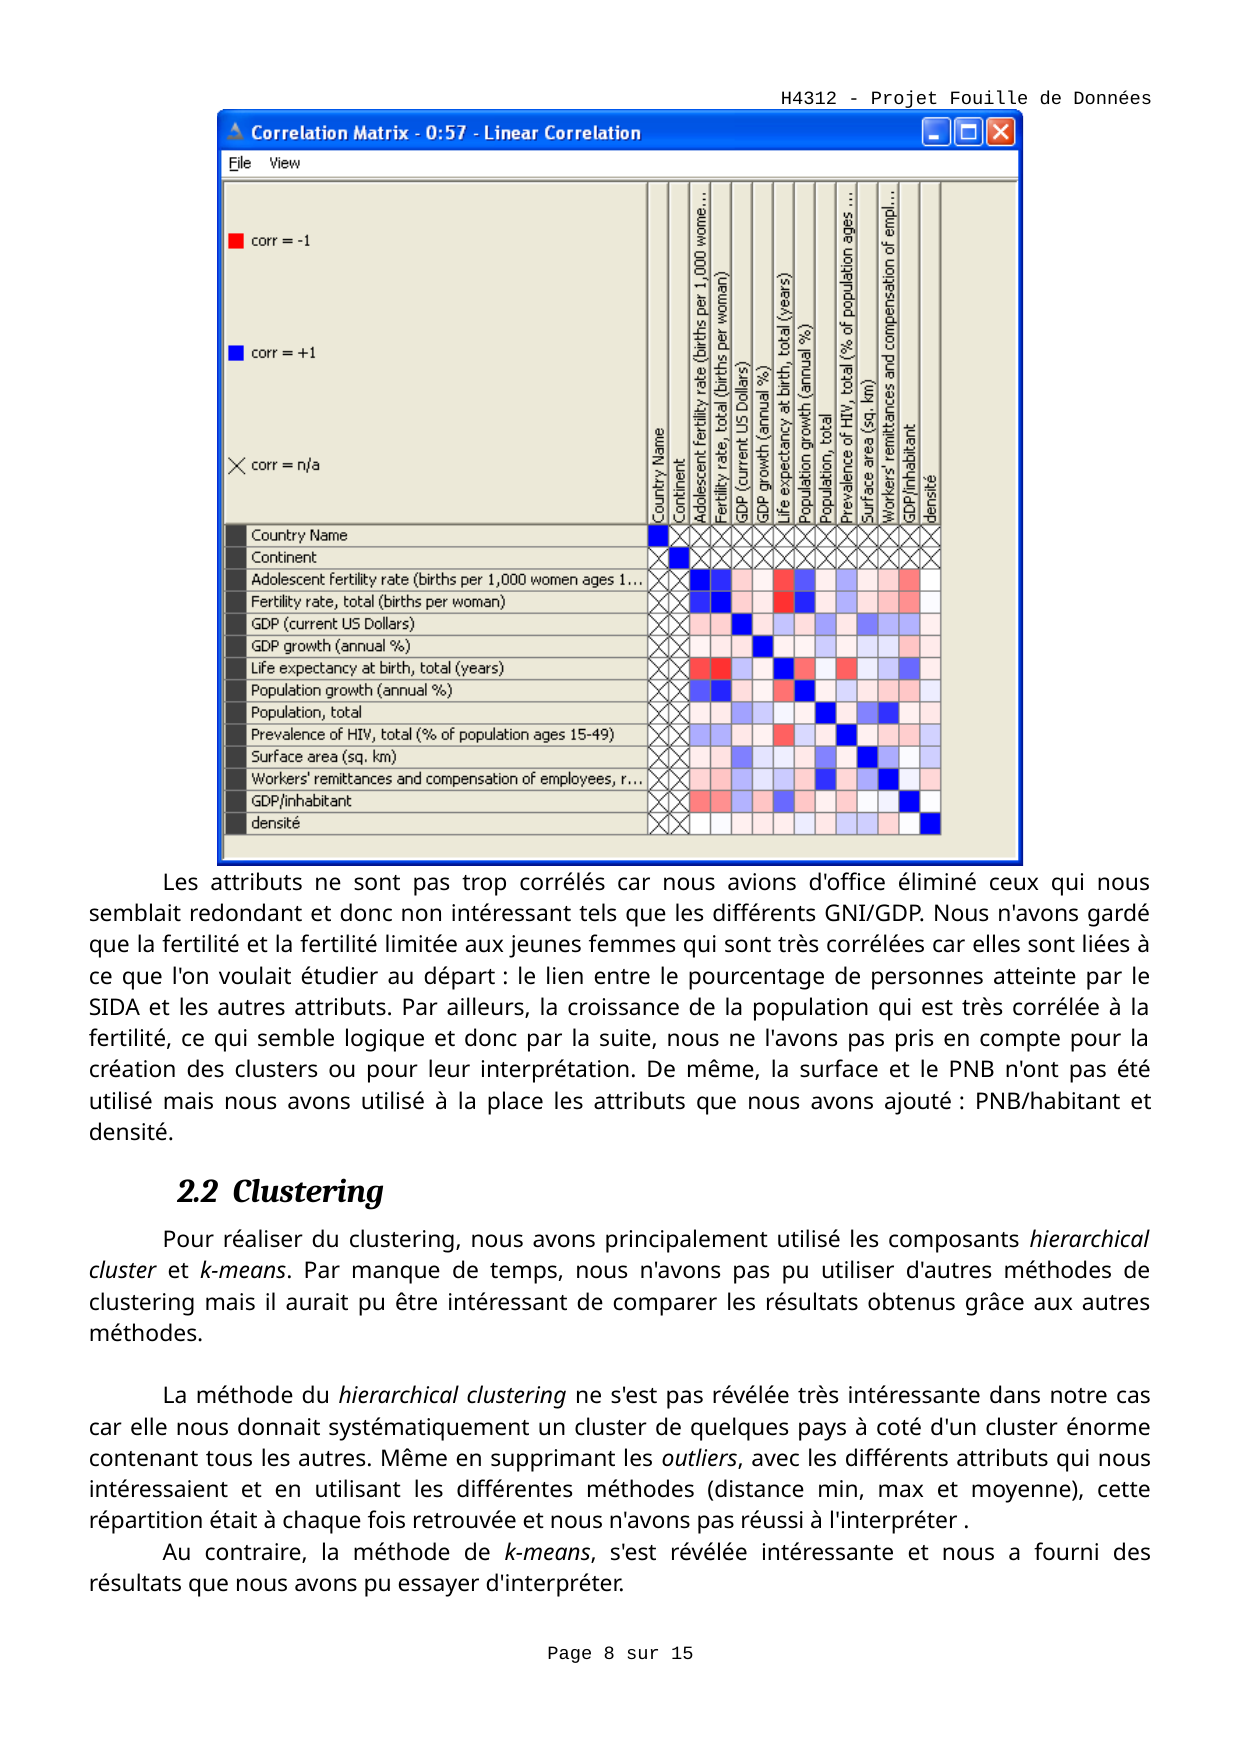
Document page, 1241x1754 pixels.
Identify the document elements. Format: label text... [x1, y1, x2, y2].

subtitle Clustering [177, 1172, 1134, 1210]
text La méthode du hierarchical clustering ne s'est pas révélée très intéressante dans notre cas car elle nous donnait systématiquement un cluster de quelques pays à coté d'un cluster énorme contenant tous les autres. Même en supprimant les outliers, avec les différents attributs qui nous intéressaient et en utilisant les différentes méthodes (distance min, max et moyenne), cette répartition était à chaque fois retrouvée et nous n'avons pas réussi à l'interpréter . [88, 1379, 1152, 1535]
text Pour réaliser du clustering, nous avons principalement utilisé les composants hierarchical cluster et k-means. Par manque de temps, nous n'avons pas pu utiliser d'autres méthodes de clustering mais il aurait pu être intéressant de comparer les résultats obtenus grâce aux autres méthodes. [88, 1223, 1152, 1348]
picture [217, 109, 1024, 866]
text Les attributs ne sont pas trop corrélés car nous avions d'office éliminé ceux qui nous semblait redondant et donc non intéressant tels que les différents GNI/GDP. Nous n'avons gardé que la fertilité et la fertilité limitée aux jeunes femmes qui sont très corrélées car elles sont liées à ce que l'on voulait étudier au départ : le lien entre le pourcentage de personnes atteinte par le SIDA et les autres attributs. Par ailleurs, la croissance de la population qui est très corrélée à la fertilité, ce qui semble logique et donc par la suite, nous ne l'avons pas pris en compte pour la création des clusters ou pour leur interprétation. De même, la surface et le PNB n'ont pas été utilisé mais nous avons utilisé à la place les attributs que nous avons ajouté : PNB/habitant et densité. [88, 866, 1152, 1147]
text Au contraire, la méthode de k-means, s'est révélée intéressante et nous a fourni des résultats que nous avons pu essayer d'interpréter. [88, 1535, 1152, 1598]
